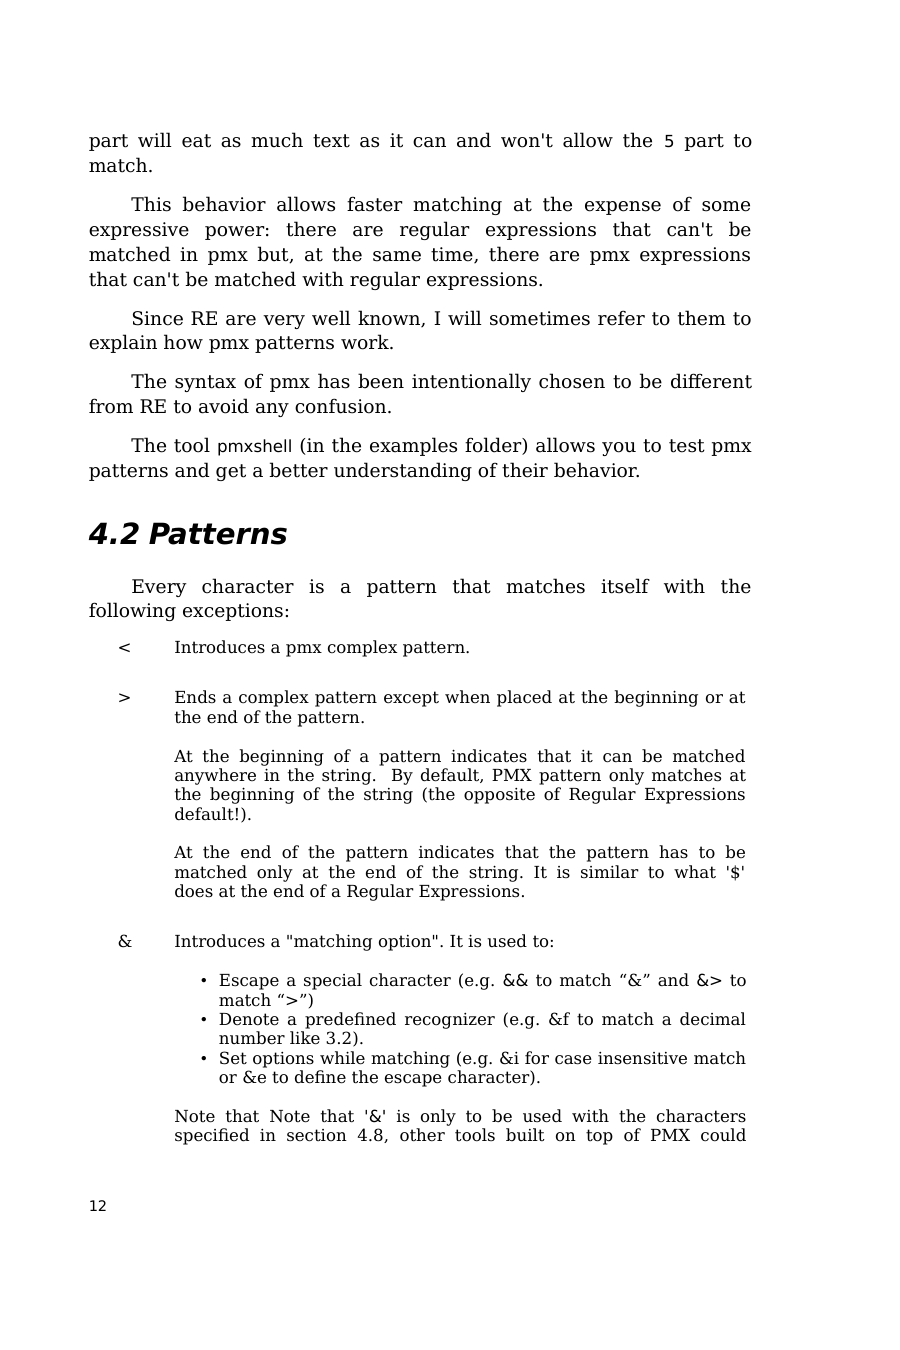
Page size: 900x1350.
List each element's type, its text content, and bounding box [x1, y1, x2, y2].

table_cell Ends a complex pattern except when placed at the beginning or at the end of the pattern. At the beginning of a pattern indicates that it can be matched anywhere in the string. By default, PMX pattern only matches at the beginning of the string (the opposite of Regular Expressions default!). At the end of the pattern indicates that the pattern has to be matched only at the end of the string. It is similar to what '$' does at the end of a Regular Expressions. [169, 683, 752, 927]
table_cell Introduces a "matching option". It is used to: Escape a special character (e.g. && to match “&” and &> to match “>”) Denote a predefined recognizer (e.g. &f to match a decimal number like 3.2). Set options while matching (e.g. &i for case insensitive match or &e to define the escape character). Note that Note that '&' is only to be used with the characters specified in section 4.8, other tools built on top of PMX could [169, 927, 752, 1151]
subtitle Patterns [88, 517, 752, 551]
text part will eat as much text as it can and won't allow the 5 part to match. [88, 130, 752, 177]
table_cell & [112, 927, 168, 1151]
text Since RE are very well known, I will sometimes refer to them to explain how pmx patterns work. [88, 308, 752, 354]
text The tool pmxshell (in the examples folder) allows you to test pmx patterns and get a better understanding of their behavior. [88, 436, 752, 482]
table_header Introduces a pmx complex pattern. [169, 632, 752, 683]
table_cell > [112, 683, 168, 927]
text The syntax of pmx has been intentionally chosen to be different from RE to avoid any confusion. [88, 372, 752, 418]
table_header < [112, 632, 168, 683]
text This behavior allows faster matching at the expense of some expressive power: there are regular expressions that can't be matched in pmx but, at the same time, there are pmx expressions that can't be matched with regular expressions. [88, 194, 752, 290]
text Every character is a pattern that matches itself with the following exceptions: [88, 576, 752, 622]
